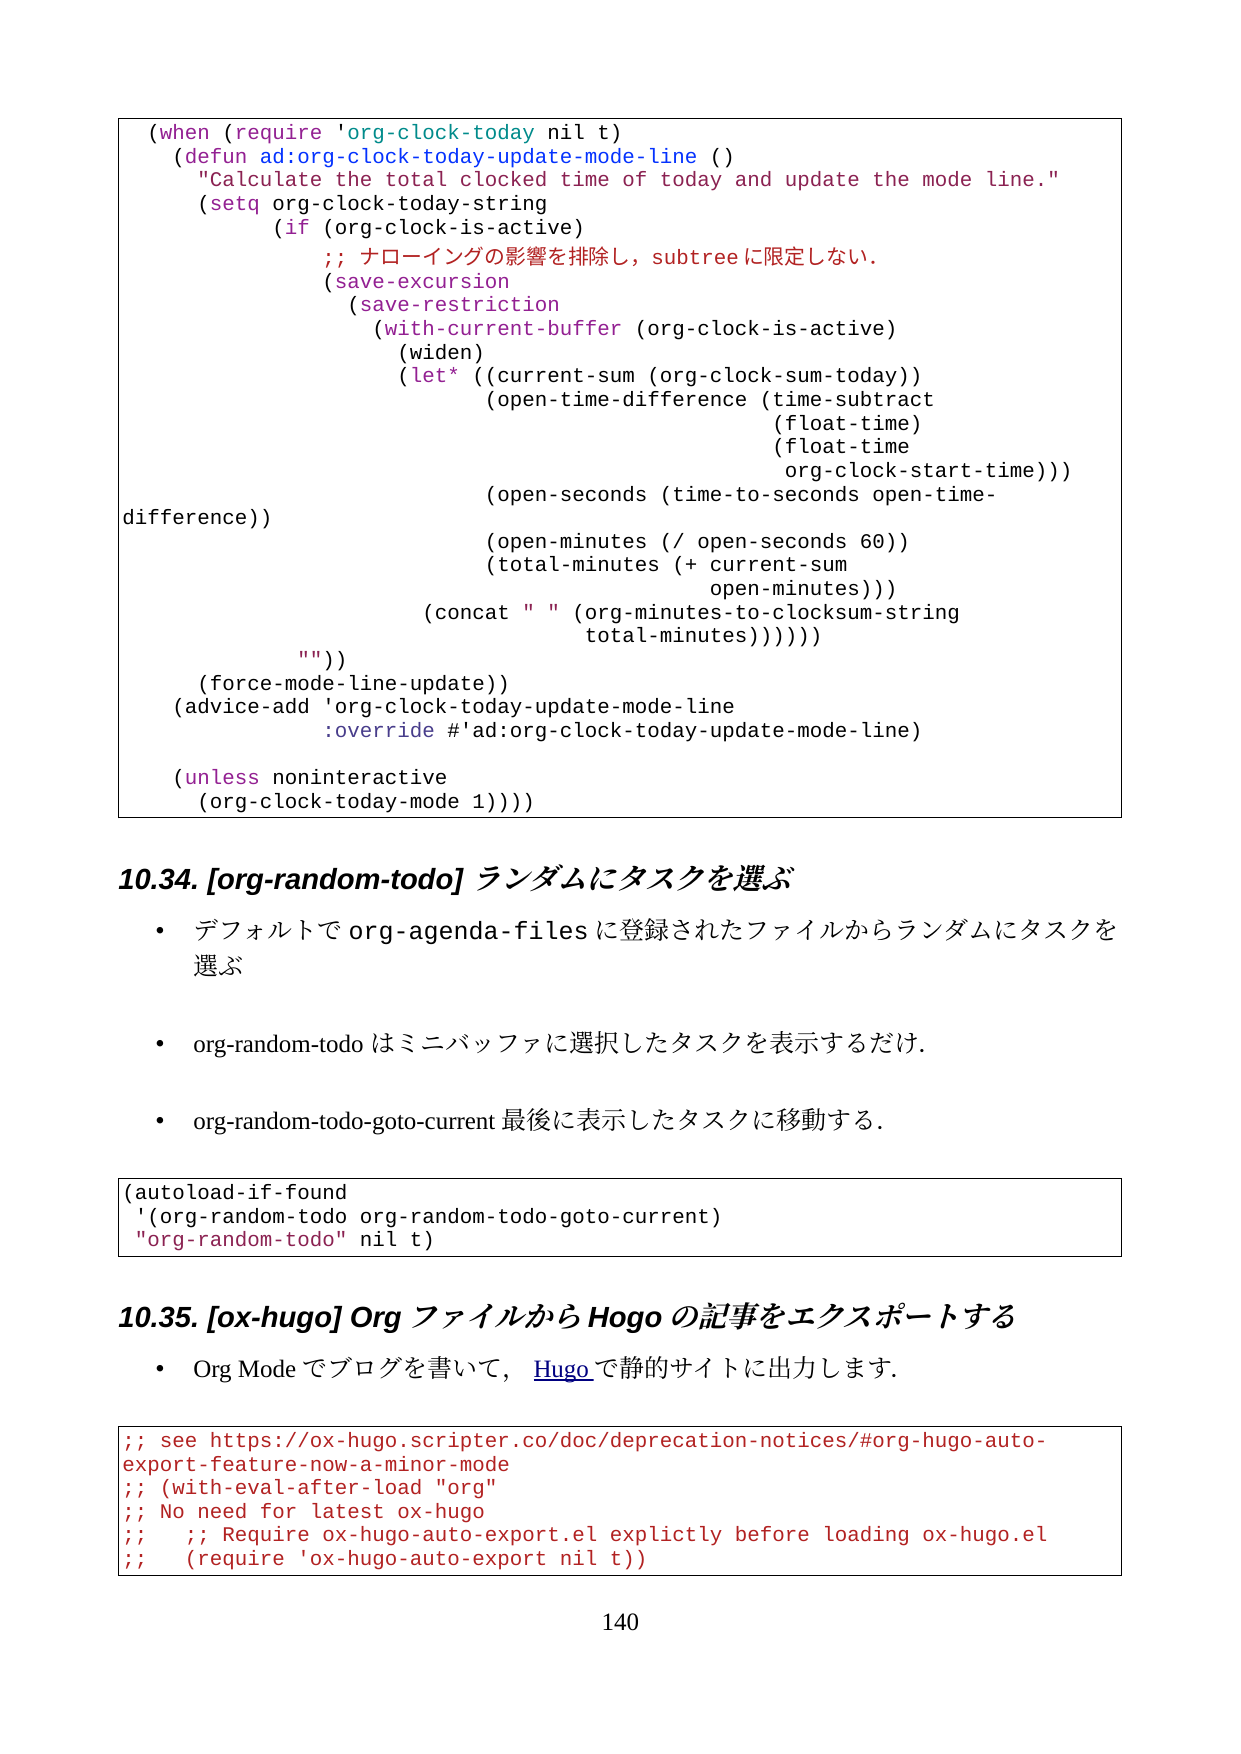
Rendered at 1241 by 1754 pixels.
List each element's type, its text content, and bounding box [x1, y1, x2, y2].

text (advice-add 'org-clock-today-update-mode-line [119, 692, 1121, 716]
list デフォルトで org-agenda-files に登録されたファイルからランダムにタスクを選ぶ [156, 910, 1122, 1011]
text ;; (require 'ox-hugo-auto-export nil t)) [119, 1544, 1121, 1575]
text ;; see https://ox-hugo.scripter.co/doc/deprecation-notices/#org-hugo-auto-export-feature-now-a-minor-mode [119, 1427, 1121, 1473]
text ;; No need for latest ox-hugo [119, 1497, 1121, 1521]
list org-random-todo はミニバッファに選択したタスクを表示するだけ． [156, 1024, 1122, 1088]
text (unless noninteractive [119, 763, 1121, 787]
text (setq org-clock-today-string [119, 189, 1121, 213]
text (if (org-clock-is-active) [119, 213, 1121, 236]
text ;; ;; Require ox-hugo-auto-export.el explictly before loading ox-hugo.el [119, 1521, 1121, 1544]
text (concat " " (org-minutes-to-clocksum-string [119, 598, 1121, 621]
text (open-seconds (time-to-seconds open-time-difference)) [119, 479, 1121, 527]
text (open-time-difference (time-subtract [119, 385, 1121, 409]
subtitle [org-random-todo] ランダムにタスクを選ぶ [118, 856, 1122, 898]
text (org-clock-today-mode 1)))) [119, 787, 1121, 817]
text ;; (with-eval-after-load "org" [119, 1473, 1121, 1497]
text (open-minutes (/ open-seconds 60)) [119, 527, 1121, 551]
text (float-time) [119, 409, 1121, 432]
text ;; ナローイングの影響を排除し，subtreeに限定しない． [119, 236, 1121, 267]
text (autoload-if-found [119, 1179, 1121, 1202]
text (widen) [119, 338, 1121, 361]
text org-clock-start-time))) [119, 456, 1121, 479]
text (float-time [119, 432, 1121, 456]
text (defun ad:org-clock-today-update-mode-line () [119, 142, 1121, 165]
text (when (require 'org-clock-today nil t) [119, 119, 1121, 142]
text '(org-random-todo org-random-todo-goto-current) [119, 1202, 1121, 1225]
text (save-restriction [119, 290, 1121, 314]
text (let* ((current-sum (org-clock-sum-today)) [119, 361, 1121, 385]
text open-minutes))) [119, 574, 1121, 598]
list Org Mode でブログを書いて， Hugoで静的サイトに出力します． [156, 1349, 1122, 1413]
text "")) [119, 645, 1121, 669]
list org-random-todo-goto-current 最後に表示したタスクに移動する． [156, 1101, 1122, 1166]
text total-minutes)))))) [119, 621, 1121, 645]
subtitle [ox-hugo] OrgファイルからHogoの記事をエクスポートする [118, 1294, 1122, 1336]
text (force-mode-line-update)) [119, 669, 1121, 692]
text (total-minutes (+ current-sum [119, 551, 1121, 574]
text (save-excursion [119, 267, 1121, 290]
text (with-current-buffer (org-clock-is-active) [119, 314, 1121, 338]
text "Calculate the total clocked time of today and update the mode line." [119, 165, 1121, 189]
text "org-random-todo" nil t) [119, 1225, 1121, 1256]
text :override #'ad:org-clock-today-update-mode-line) [119, 716, 1121, 740]
